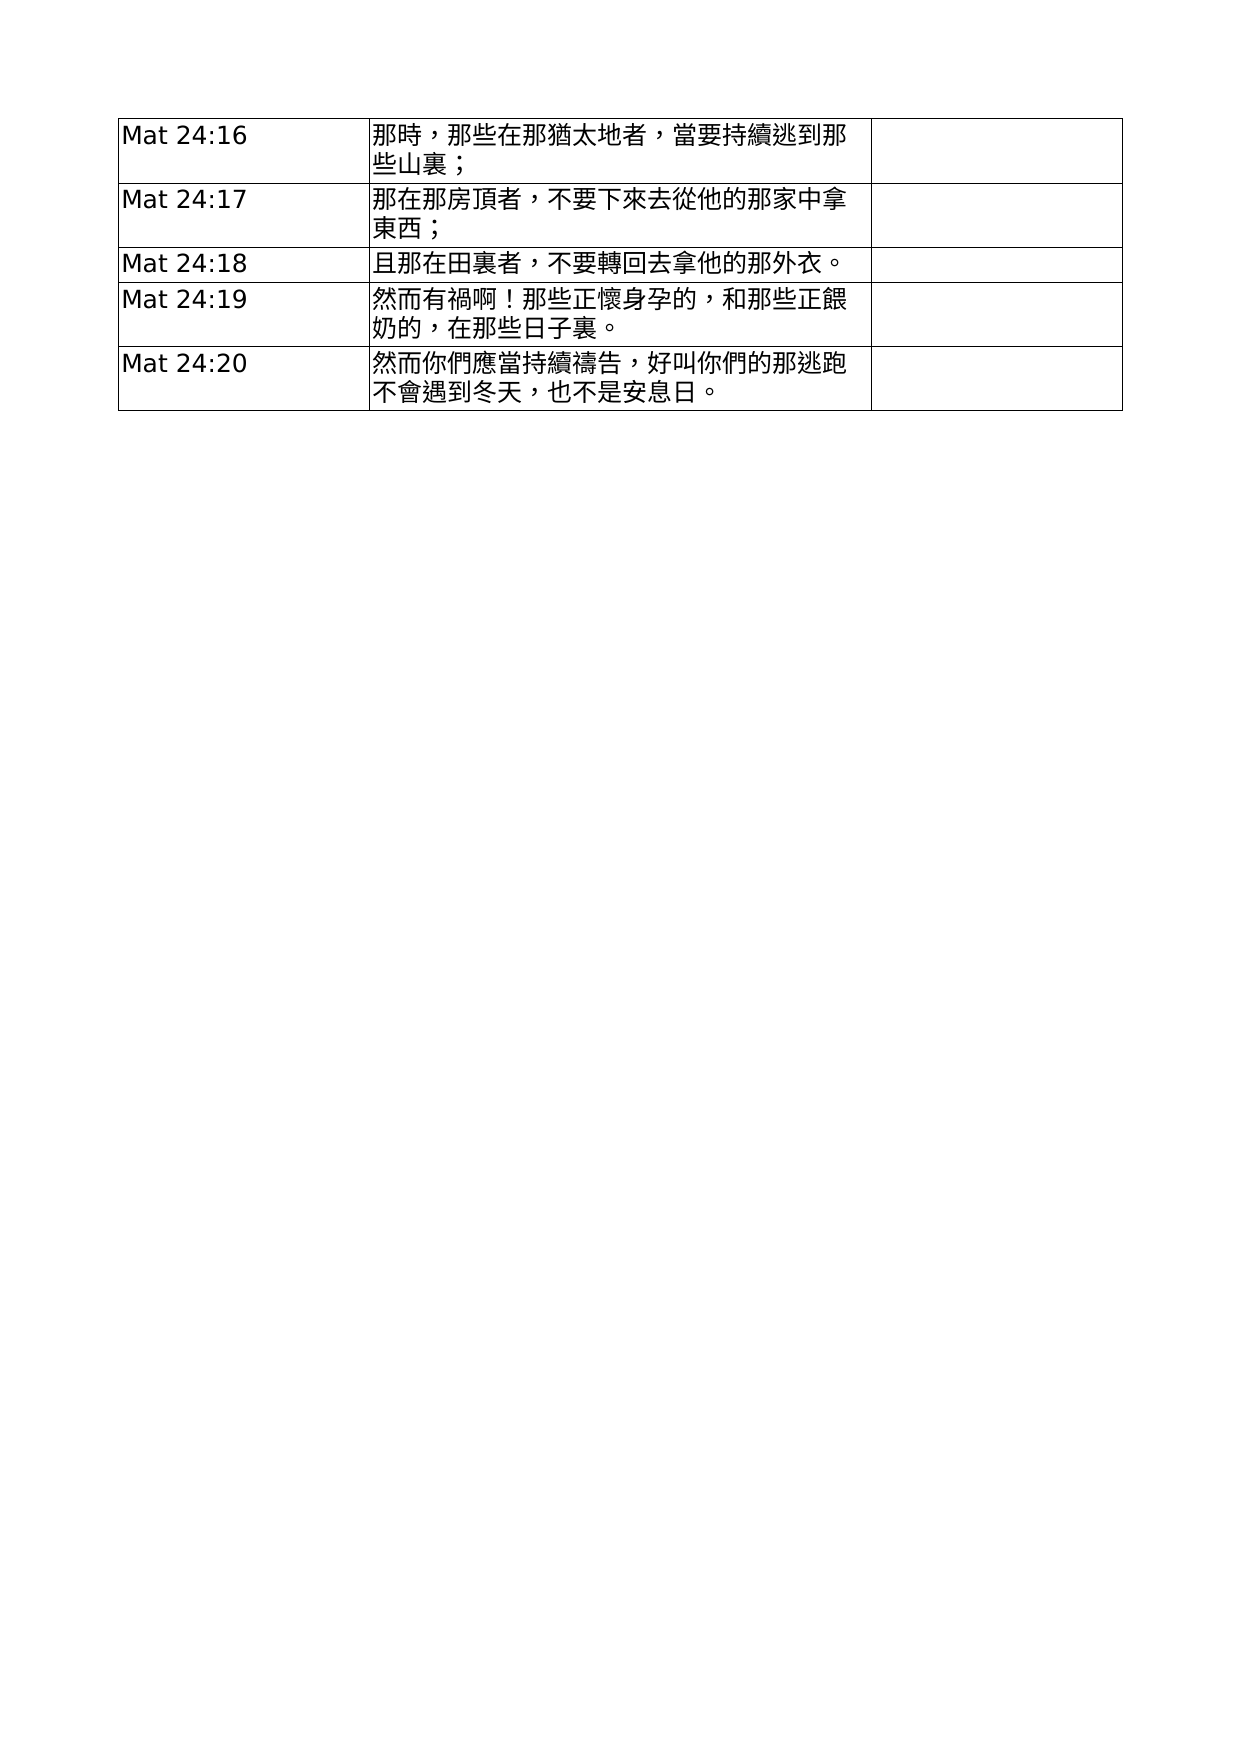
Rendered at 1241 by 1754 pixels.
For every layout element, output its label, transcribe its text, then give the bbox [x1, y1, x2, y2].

table_cell [872, 119, 1122, 182]
table_cell [872, 347, 1122, 410]
table_cell 那時，那些在那猶太地者，當要持續逃到那些山裏； [370, 119, 871, 182]
table_cell 那在那房頂者，不要下來去從他的那家中拿東西； [370, 184, 871, 247]
table_cell Mat 24:20 [119, 347, 369, 410]
table_cell [872, 184, 1122, 247]
table_cell [872, 283, 1122, 346]
table_cell Mat 24:19 [119, 283, 369, 346]
table_cell 然而有禍啊！那些正懷身孕的，和那些正餵奶的，在那些日子裏。 [370, 283, 871, 346]
table_cell Mat 24:18 [119, 248, 369, 282]
table_cell Mat 24:16 [119, 119, 369, 182]
table_cell 且那在田裏者，不要轉回去拿他的那外衣。 [370, 248, 871, 282]
table_cell 然而你們應當持續禱告，好叫你們的那逃跑不會遇到冬天，也不是安息日。 [370, 347, 871, 410]
table_cell [872, 248, 1122, 282]
table_cell Mat 24:17 [119, 184, 369, 247]
